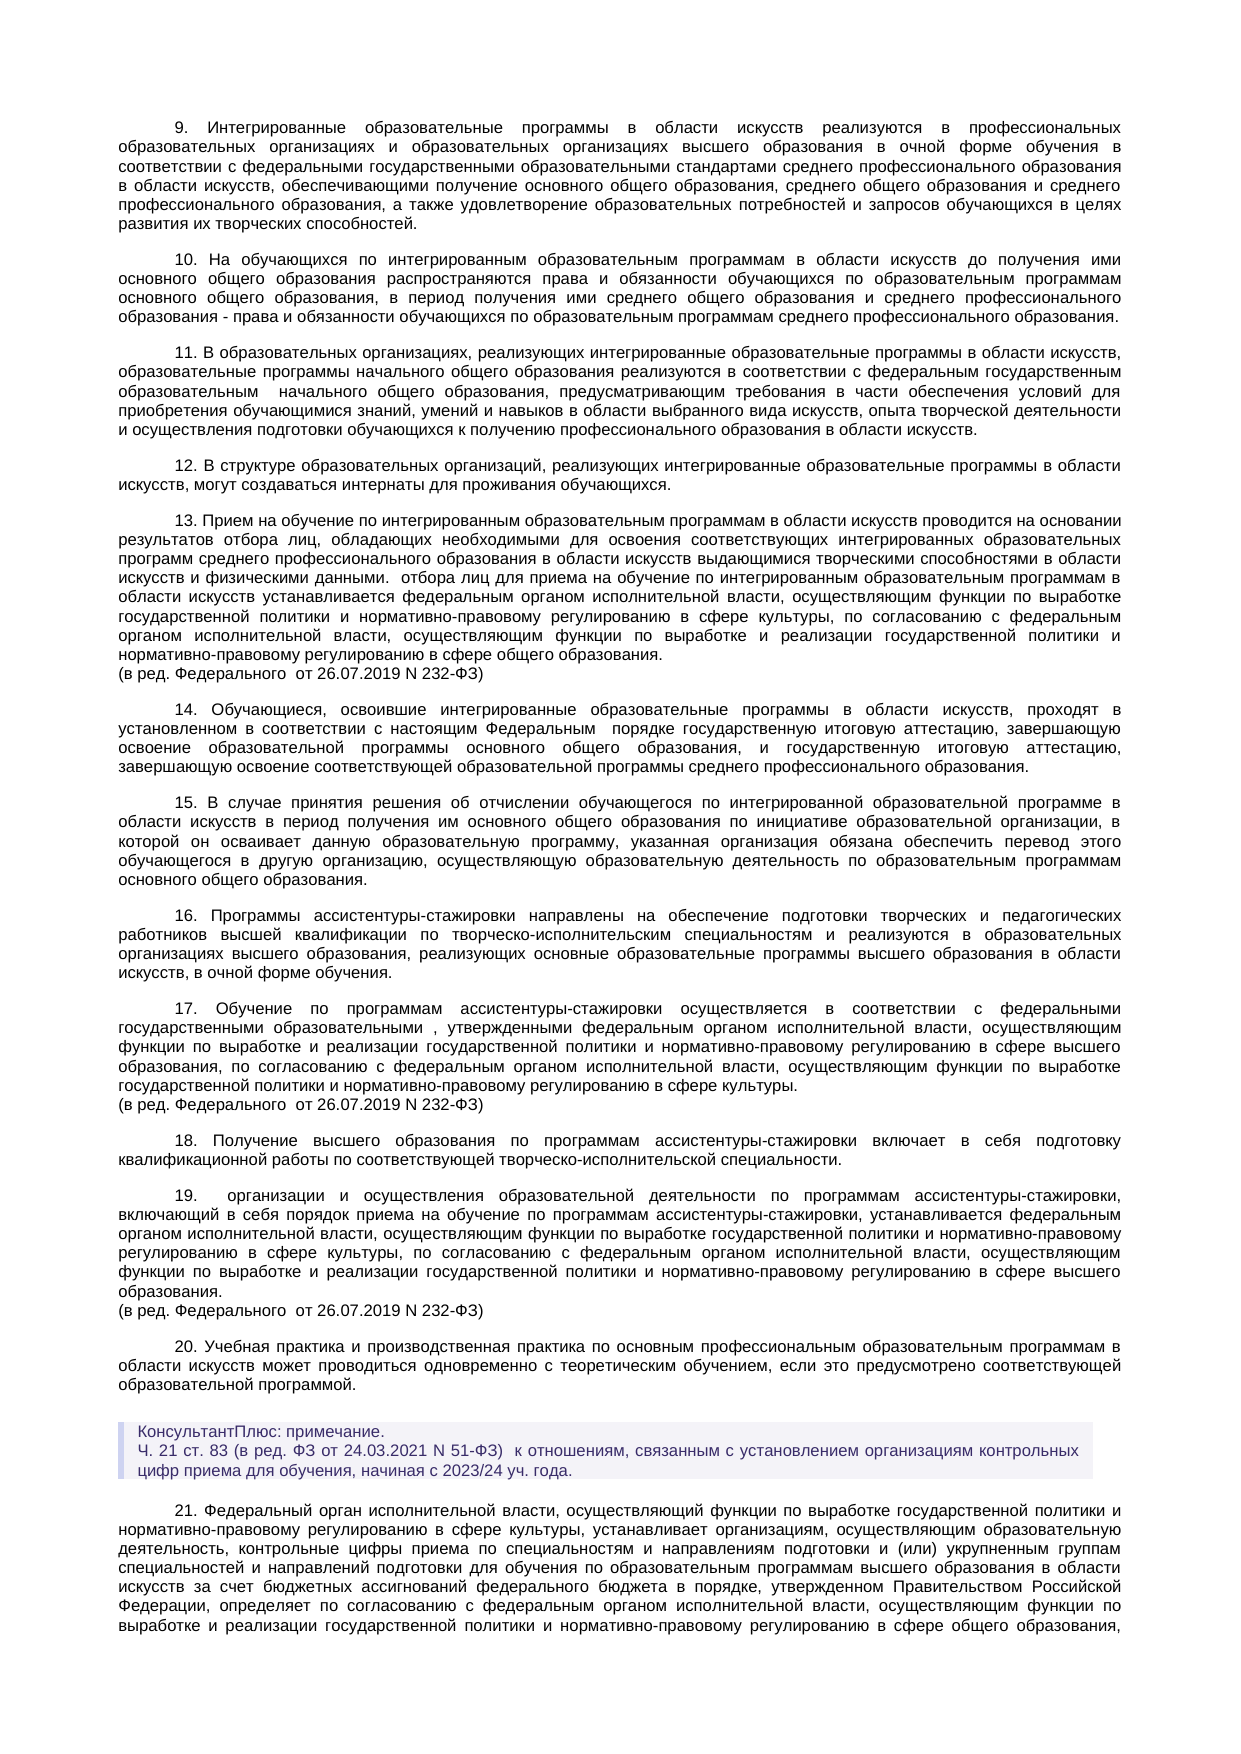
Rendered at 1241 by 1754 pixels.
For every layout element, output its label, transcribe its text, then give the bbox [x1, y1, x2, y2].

text 14. Обучающиеся, освоившие интегрированные образовательные программы в области искусств, проходят в установленном в соответствии с настоящим Федеральным порядке государственную итоговую аттестацию, завершающую освоение образовательной программы основного общего образования, и государственную итоговую аттестацию, завершающую освоение соответствующей образовательной программы среднего профессионального образования. [118, 700, 1122, 776]
text 10. На обучающихся по интегрированным образовательным программам в области искусств до получения ими основного общего образования распространяются права и обязанности обучающихся по образовательным программам основного общего образования, в период получения ими среднего общего образования и среднего профессионального образования - права и обязанности обучающихся по образовательным программам среднего профессионального образования. [118, 250, 1122, 326]
text (в ред. Федерального от 26.07.2019 N 232-ФЗ) [118, 1301, 1122, 1320]
table_header [118, 1422, 124, 1479]
text 15. В случае принятия решения об отчислении обучающегося по интегрированной образовательной программе в области искусств в период получения им основного общего образования по инициативе образовательной организации, в которой он осваивает данную образовательную программу, указанная организация обязана обеспечить перевод этого обучающегося в другую организацию, осуществляющую образовательную деятельность по образовательным программам основного общего образования. [118, 793, 1122, 889]
text 19. организации и осуществления образовательной деятельности по программам ассистентуры-стажировки, включающий в себя порядок приема на обучение по программам ассистентуры-стажировки, устанавливается федеральным органом исполнительной власти, осуществляющим функции по выработке государственной политики и нормативно-правовому регулированию в сфере культуры, по согласованию с федеральным органом исполнительной власти, осуществляющим функции по выработке и реализации государственной политики и нормативно-правовому регулированию в сфере высшего образования. [118, 1186, 1122, 1301]
text 18. Получение высшего образования по программам ассистентуры-стажировки включает в себя подготовку квалификационной работы по соответствующей творческо-исполнительской специальности. [118, 1131, 1122, 1169]
table_header [124, 1422, 136, 1479]
text 13. Прием на обучение по интегрированным образовательным программам в области искусств проводится на основании результатов отбора лиц, обладающих необходимыми для освоения соответствующих интегрированных образовательных программ среднего профессионального образования в области искусств выдающимися творческими способностями в области искусств и физическими данными. отбора лиц для приема на обучение по интегрированным образовательным программам в области искусств устанавливается федеральным органом исполнительной власти, осуществляющим функции по выработке государственной политики и нормативно-правовому регулированию в сфере культуры, по согласованию с федеральным органом исполнительной власти, осуществляющим функции по выработке и реализации государственной политики и нормативно-правовому регулированию в сфере общего образования. [118, 511, 1122, 664]
text 12. В структуре образовательных организаций, реализующих интегрированные образовательные программы в области искусств, могут создаваться интернаты для проживания обучающихся. [118, 456, 1122, 494]
table_header [1081, 1422, 1093, 1479]
table_header КонсультантПлюс: примечание. Ч. 21 ст. 83 (в ред. ФЗ от 24.03.2021 N 51-ФЗ) к отношениям, связанным с установлением организациям контрольных цифр приема для обучения, начиная с 2023/24 уч. года. [136, 1422, 1081, 1479]
text 9. Интегрированные образовательные программы в области искусств реализуются в профессиональных образовательных организациях и образовательных организациях высшего образования в очной форме обучения в соответствии с федеральными государственными образовательными стандартами среднего профессионального образования в области искусств, обеспечивающими получение основного общего образования, среднего общего образования и среднего профессионального образования, а также удовлетворение образовательных потребностей и запросов обучающихся в целях развития их творческих способностей. [118, 118, 1122, 233]
text 20. Учебная практика и производственная практика по основным профессиональным образовательным программам в области искусств может проводиться одновременно с теоретическим обучением, если это предусмотрено соответствующей образовательной программой. [118, 1336, 1122, 1394]
text 16. Программы ассистентуры-стажировки направлены на обеспечение подготовки творческих и педагогических работников высшей квалификации по творческо-исполнительским специальностям и реализуются в образовательных организациях высшего образования, реализующих основные образовательные программы высшего образования в области искусств, в очной форме обучения. [118, 906, 1122, 982]
text (в ред. Федерального от 26.07.2019 N 232-ФЗ) [118, 664, 1122, 683]
text (в ред. Федерального от 26.07.2019 N 232-ФЗ) [118, 1095, 1122, 1114]
text 11. В образовательных организациях, реализующих интегрированные образовательные программы в области искусств, образовательные программы начального общего образования реализуются в соответствии с федеральным государственным образовательным начального общего образования, предусматривающим требования в части обеспечения условий для приобретения обучающимися знаний, умений и навыков в области выбранного вида искусств, опыта творческой деятельности и осуществления подготовки обучающихся к получению профессионального образования в области искусств. [118, 343, 1122, 439]
text 21. Федеральный орган исполнительной власти, осуществляющий функции по выработке государственной политики и нормативно-правовому регулированию в сфере культуры, устанавливает организациям, осуществляющим образовательную деятельность, контрольные цифры приема по специальностям и направлениям подготовки и (или) укрупненным группам специальностей и направлений подготовки для обучения по образовательным программам высшего образования в области искусств за счет бюджетных ассигнований федерального бюджета в порядке, утвержденном Правительством Российской Федерации, определяет по согласованию с федеральным органом исполнительной власти, осуществляющим функции по выработке и реализации государственной политики и нормативно-правовому регулированию в сфере общего образования, [118, 1500, 1122, 1634]
text 17. Обучение по программам ассистентуры-стажировки осуществляется в соответствии с федеральными государственными образовательными , утвержденными федеральным органом исполнительной власти, осуществляющим функции по выработке и реализации государственной политики и нормативно-правовому регулированию в сфере высшего образования, по согласованию с федеральным органом исполнительной власти, осуществляющим функции по выработке государственной политики и нормативно-правовому регулированию в сфере культуры. [118, 999, 1122, 1095]
